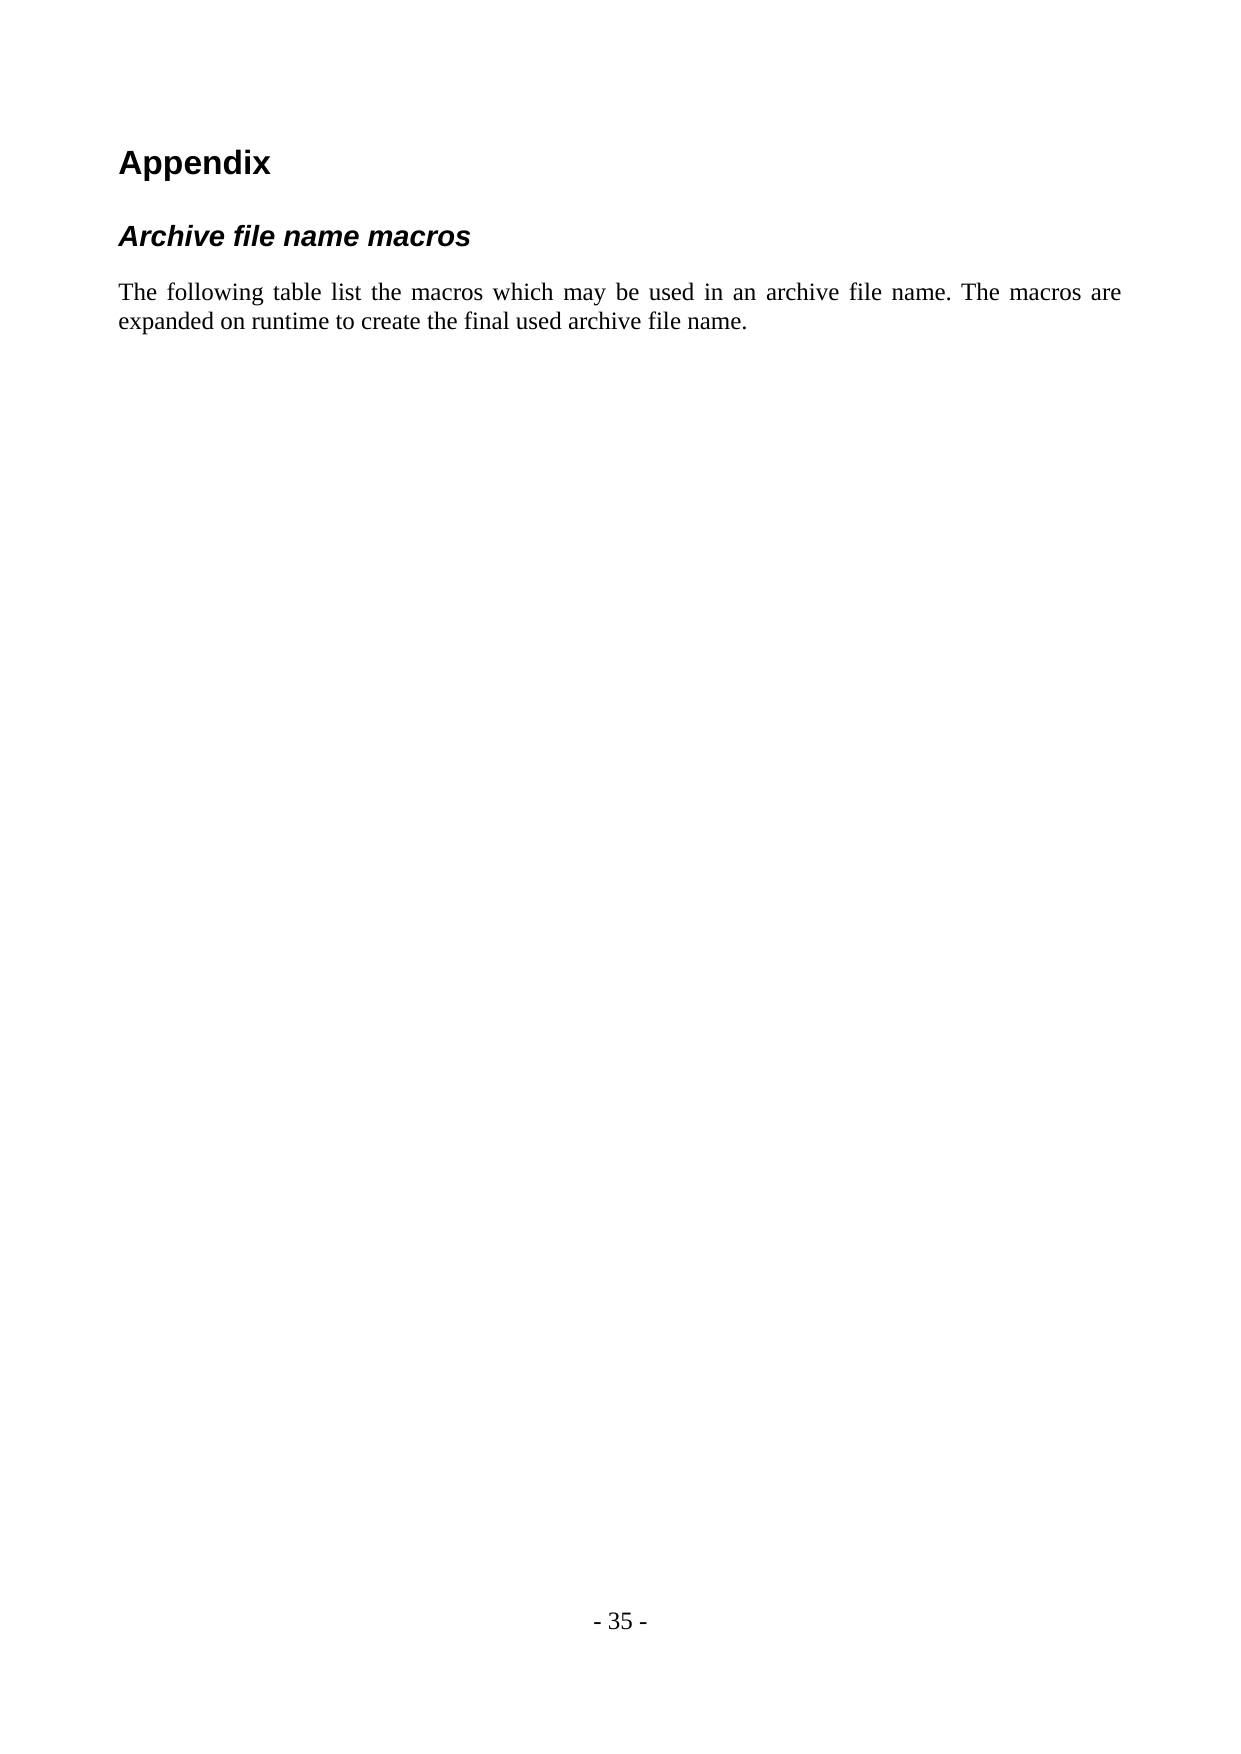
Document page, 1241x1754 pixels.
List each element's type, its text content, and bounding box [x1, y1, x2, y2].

subtitle Appendix [118, 143, 1122, 182]
text The following table list the macros which may be used in an archive file name. The macros are expanded on runtime to create the final used archive file name. [118, 277, 1122, 335]
subtitle Archive file name macros [118, 219, 1122, 253]
